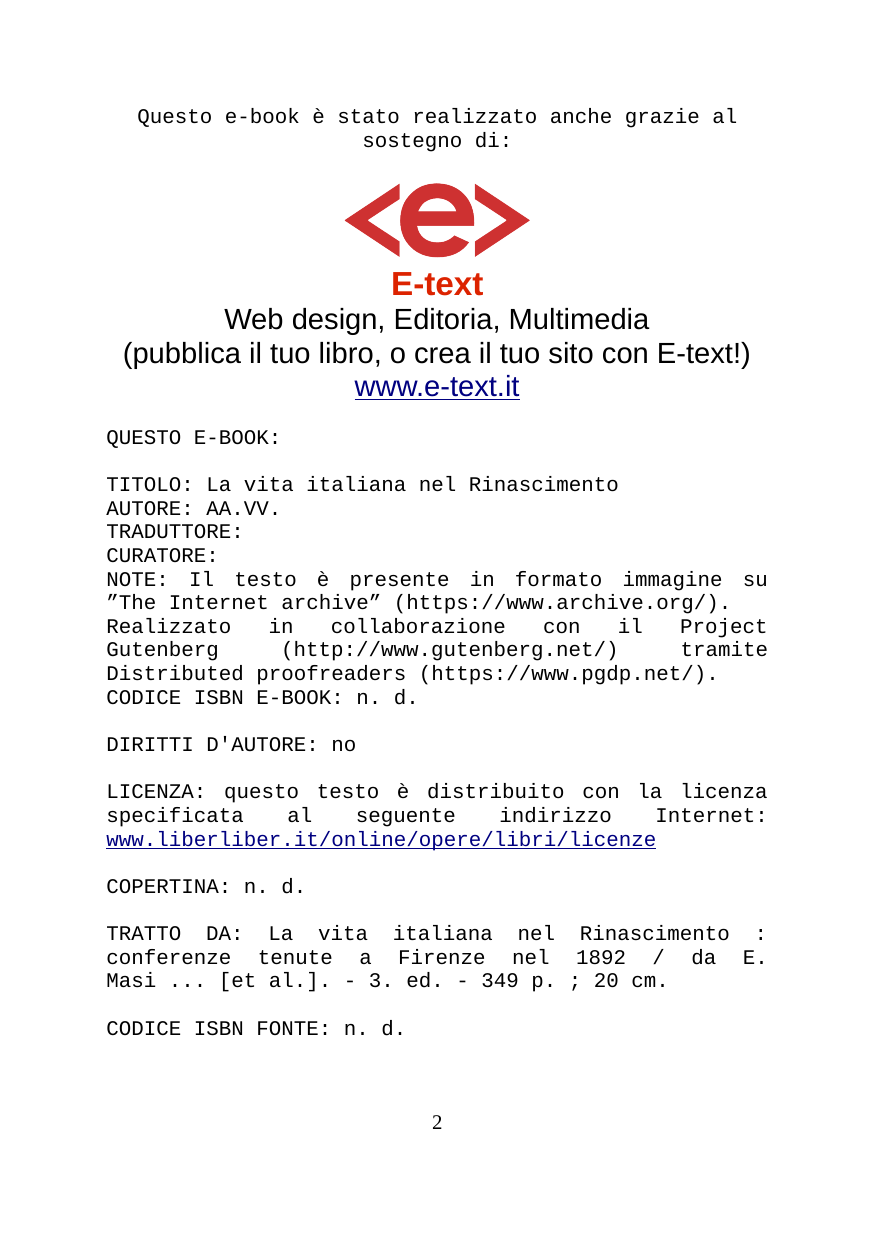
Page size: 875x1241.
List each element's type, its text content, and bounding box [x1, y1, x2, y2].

text TRATTO DA: La vita italiana nel Rinascimento : conferenze tenute a Firenze nel 1892 / da E. Masi ... [et al.]. - 3. ed. - 349 p. ; 20 cm. [106, 923, 768, 994]
text NOTE: Il testo è presente in formato immagine su ”The Internet archive” (https://www.archive.org/). [106, 568, 768, 616]
text QUESTO E-BOOK: [106, 427, 768, 450]
text CURATORE: [106, 545, 768, 568]
text DIRITTI D'AUTORE: no [106, 734, 768, 758]
text CODICE ISBN FONTE: n. d. [106, 1018, 768, 1041]
text Web design, Editoria, Multimedia [106, 302, 768, 336]
text (pubblica il tuo libro, o crea il tuo sito con E-text!) [106, 336, 768, 369]
text Realizzato in collaborazione con il Project Gutenberg (http://www.gutenberg.net/) tramite Distributed proofreaders (https://www.pgdp.net/). [106, 616, 768, 687]
text CODICE ISBN E-BOOK: n. d. [106, 687, 768, 710]
text www.e-text.it [106, 369, 768, 403]
text E-text [106, 264, 768, 302]
text Questo e-book è stato realizzato anche grazie al sostegno di: [106, 106, 768, 153]
picture [343, 183, 531, 258]
text LICENZA: questo testo è distribuito con la licenza specificata al seguente indirizzo Internet: www.liberliber.it/online/opere/libri/licenze [106, 781, 768, 852]
text AUTORE: AA.VV. [106, 498, 768, 521]
text TRADUTTORE: [106, 521, 768, 545]
text COPERTINA: n. d. [106, 876, 768, 899]
text TITOLO: La vita italiana nel Rinascimento [106, 474, 768, 498]
